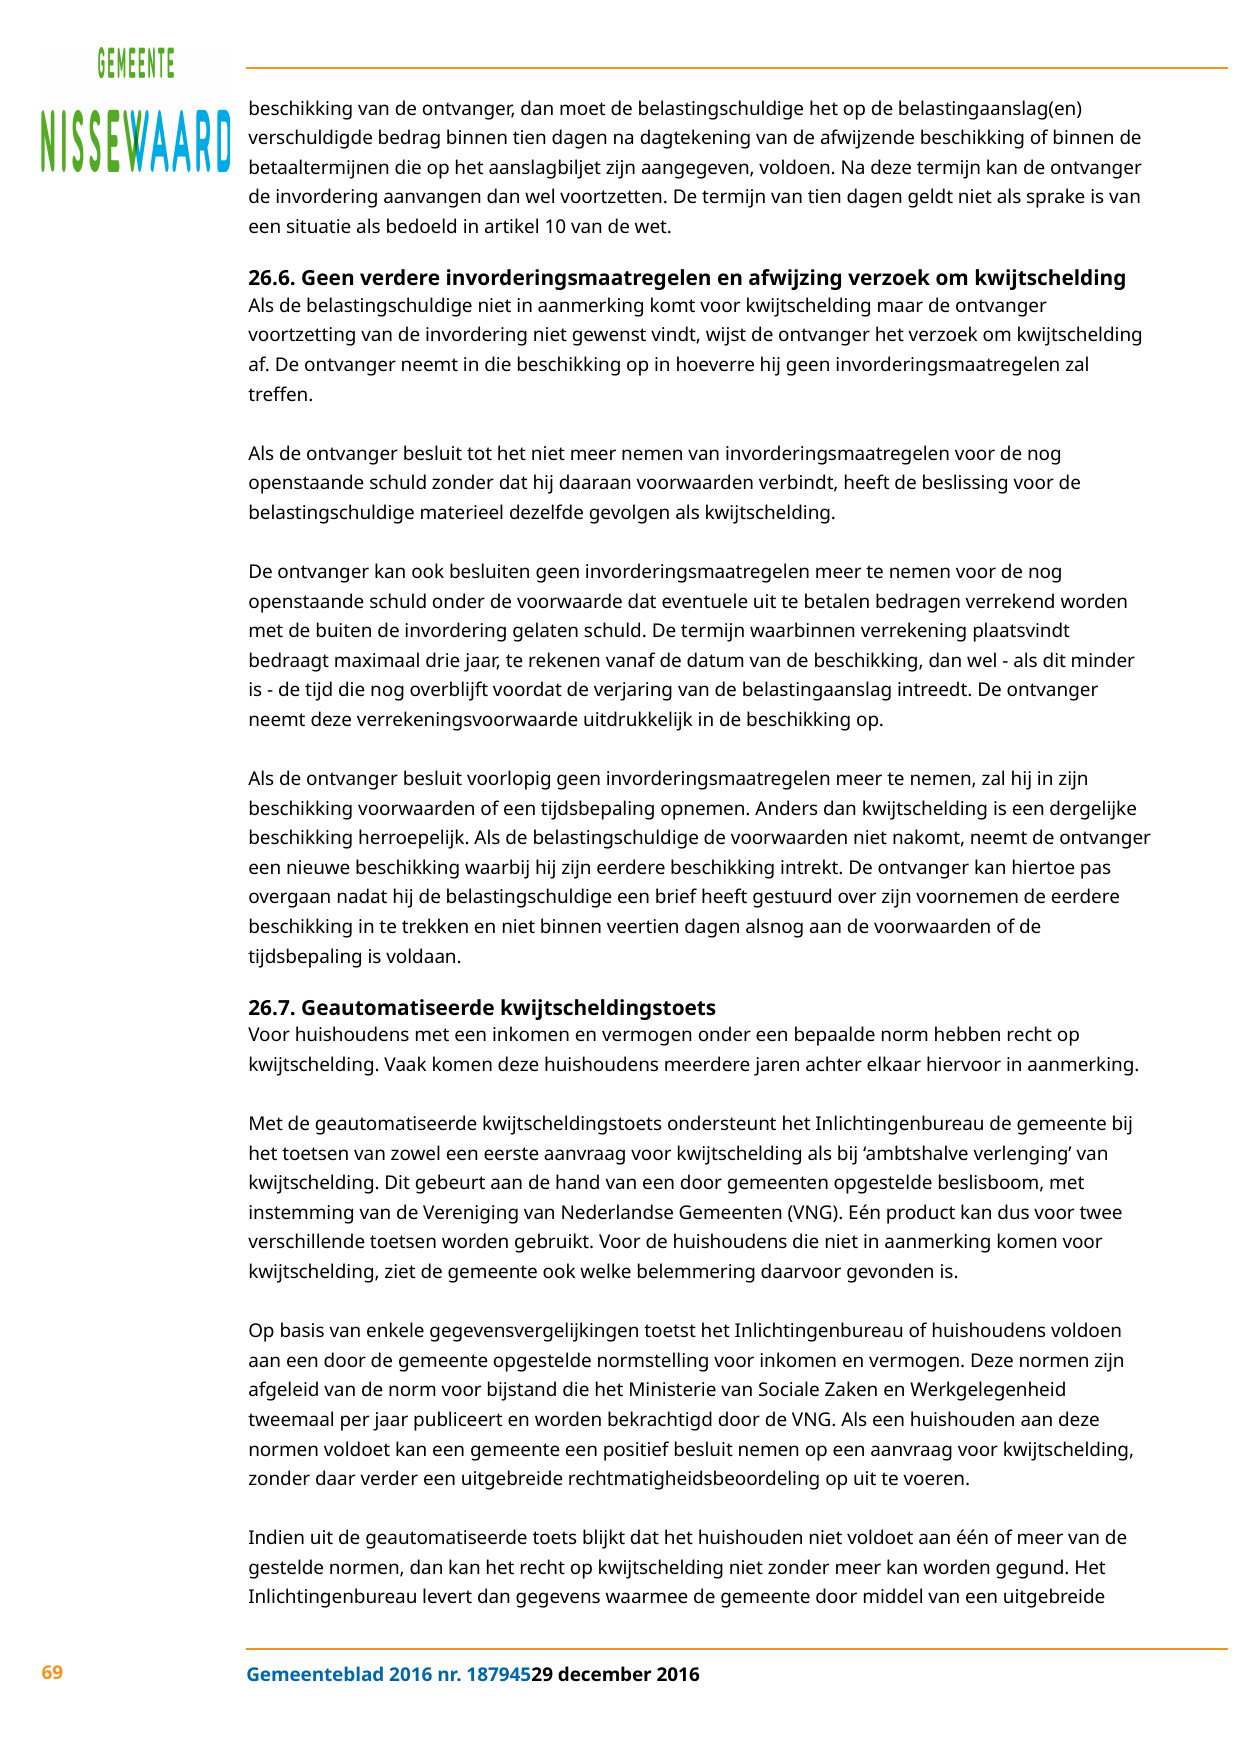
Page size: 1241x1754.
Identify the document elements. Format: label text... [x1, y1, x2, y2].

text Als de ontvanger besluit tot het niet meer nemen van invorderingsmaatregelen voor de nog openstaande schuld zonder dat hij daaraan voorwaarden verbindt, heeft de beslissing voor de belastingschuldige materieel dezelfde gevolgen als kwijtschelding. [248, 440, 1152, 525]
text Op basis van enkele gegevensvergelijkingen toetst het Inlichtingenbureau of huishoudens voldoen aan een door de gemeente opgestelde normstelling voor inkomen en vermogen. Deze normen zijn afgeleid van de norm voor bijstand die het Ministerie van Sociale Zaken en Werkgelegenheid tweemaal per jaar publiceert en worden bekrachtigd door de VNG. Als een huishouden aan deze normen voldoet kan een gemeente een positief besluit nemen op een aanvraag voor kwijtschelding, zonder daar verder een uitgebreide rechtmatigheidsbeoordeling op uit te voeren. [248, 1317, 1152, 1491]
picture [41, 47, 231, 172]
text Als de belastingschuldige niet in aanmerking komt voor kwijtschelding maar de ontvanger voortzetting van de invordering niet gewenst vindt, wijst de ontvanger het verzoek om kwijtschelding af. De ontvanger neemt in die beschikking op in hoeverre hij geen invorderingsmaatregelen zal treffen. [248, 292, 1152, 406]
text beschikking van de ontvanger, dan moet de belastingschuldige het op de belastingaanslag(en) verschuldigde bedrag binnen tien dagen na dagtekening van de afwijzende beschikking of binnen de betaaltermijnen die op het aanslagbiljet zijn aangegeven, voldoen. Na deze termijn kan de ontvanger de invordering aanvangen dan wel voortzetten. De termijn van tien dagen geldt niet als sprake is van een situatie als bedoeld in artikel 10 van de wet. [248, 95, 1152, 239]
text Met de geautomatiseerde kwijtscheldingstoets ondersteunt het Inlichtingenbureau de gemeente bij het toetsen van zowel een eerste aanvraag voor kwijtschelding als bij ‘ambtshalve verlenging’ van kwijtschelding. Dit gebeurt aan de hand van een door gemeenten opgestelde beslisboom, met instemming van de Vereniging van Nederlandse Gemeenten (VNG). Eén product kan dus voor twee verschillende toetsen worden gebruikt. Voor de huishoudens die niet in aanmerking komen voor kwijtschelding, ziet de gemeente ook welke belemmering daarvoor gevonden is. [248, 1110, 1152, 1284]
text Indien uit de geautomatiseerde toets blijkt dat het huishouden niet voldoet aan één of meer van de gestelde normen, dan kan het recht op kwijtschelding niet zonder meer kan worden gegund. Het Inlichtingenbureau levert dan gegevens waarmee de gemeente door middel van een uitgebreide [248, 1524, 1152, 1609]
text Als de ontvanger besluit voorlopig geen invorderingsmaatregelen meer te nemen, zal hij in zijn beschikking voorwaarden of een tijdsbepaling opnemen. Anders dan kwijtschelding is een dergelijke beschikking herroepelijk. Als de belastingschuldige de voorwaarden niet nakomt, neemt de ontvanger een nieuwe beschikking waarbij hij zijn eerdere beschikking intrekt. De ontvanger kan hiertoe pas overgaan nadat hij de belastingschuldige een brief heeft gestuurd over zijn voornemen de eerdere beschikking in te trekken en niet binnen veertien dagen alsnog aan de voorwaarden of de tijdsbepaling is voldaan. [248, 765, 1152, 968]
picture [201, 122, 206, 138]
picture [200, 151, 206, 172]
picture [154, 157, 165, 172]
text 26.6. Geen verdere invorderingsmaatregelen en afwijzing verzoek om kwijtschelding [248, 263, 1152, 292]
text De ontvanger kan ook besluiten geen invorderingsmaatregelen meer te nemen voor de nog openstaande schuld onder de voorwaarde dat eventuele uit te betalen bedragen verrekend worden met de buiten de invordering gelaten schuld. De termijn waarbinnen verrekening plaatsvindt bedraagt maximaal drie jaar, te rekenen vanaf de datum van de beschikking, dan wel - als dit minder is - de tijd die nog overblijft voordat de verjaring van de belastingaanslag intreedt. De ontvanger neemt deze verrekeningsvoorwaarde uitdrukkelijk in de beschikking op. [248, 558, 1152, 732]
text Voor huishoudens met een inkomen en vermogen onder een bepaalde norm hebben recht op kwijtschelding. Vaak komen deze huishoudens meerdere jaren achter elkaar hiervoor in aanmerking. [248, 1022, 1152, 1077]
picture [222, 122, 227, 160]
text 26.7. Geautomatiseerde kwijtscheldingstoets [248, 993, 1152, 1022]
picture [176, 157, 187, 172]
